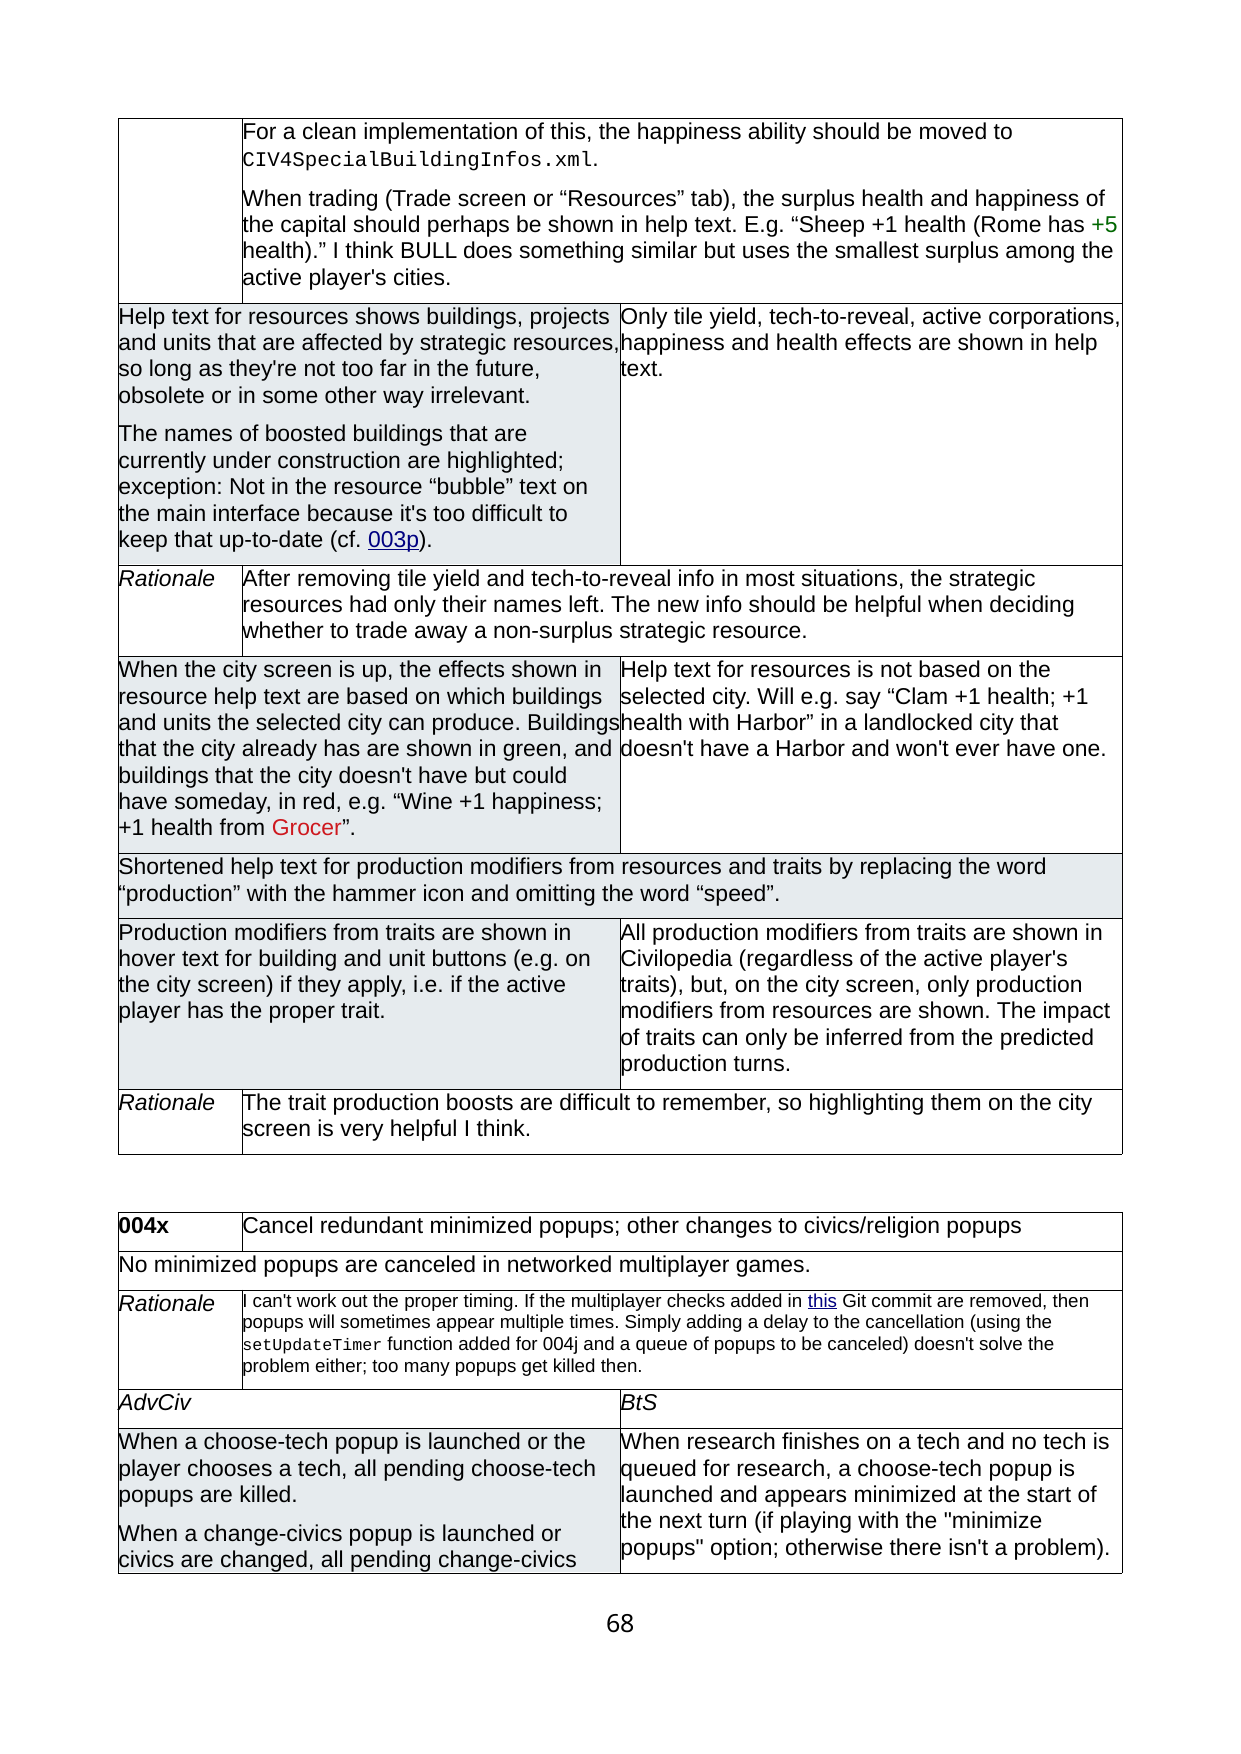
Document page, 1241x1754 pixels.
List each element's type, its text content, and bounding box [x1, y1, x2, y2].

table_cell No minimized popups are canceled in networked multiplayer games. [119, 1252, 1122, 1289]
table_cell For a clean implementation of this, the happiness ability should be moved to CIV4SpecialBuildingInfos.xml. When trading (Trade screen or “Resources” tab), the surplus health and happiness of the capital should perhaps be shown in help text. E.g. “Sheep +1 health (Rome has +5 health).” I think BULL does something similar but uses the smallest surplus among the active player's cities. [243, 119, 1122, 302]
table_cell After removing tile yield and tech-to-reveal info in most situations, the strategic resources had only their names left. The new info should be helpful when deciding whether to trade away a non-surplus strategic resource. [243, 566, 1122, 656]
table_cell [119, 119, 242, 302]
table_cell When a choose-tech popup is launched or the player chooses a tech, all pending choose-tech popups are killed. When a change-civics popup is launched or civics are changed, all pending change-civics [119, 1429, 620, 1572]
table_cell BtS [621, 1390, 1122, 1428]
table_cell AdvCiv [119, 1390, 620, 1428]
table_cell Rationale [119, 566, 242, 656]
table_cell Rationale [119, 1090, 242, 1154]
table_cell Help text for resources shows buildings, projects and units that are affected by strategic resources, so long as they're not too far in the future, obsolete or in some other way irrelevant. The names of boosted buildings that are currently under construction are highlighted; exception: Not in the resource “bubble” text on the main interface because it's too difficult to keep that up-to-date (cf. 003p). [119, 304, 620, 564]
table_cell Production modifiers from traits are shown in hover text for building and unit buttons (e.g. on the city screen) if they apply, i.e. if the active player has the proper trait. [119, 919, 620, 1089]
table_cell I can't work out the proper timing. If the multiplayer checks added in this Git commit are removed, then popups will sometimes appear multiple times. Simply adding a delay to the cancellation (using the setUpdateTimer function added for 004j and a queue of popups to be canceled) doesn't solve the problem either; too many popups get killed then. [243, 1291, 1122, 1389]
table_cell All production modifiers from traits are shown in Civilopedia (regardless of the active player's traits), but, on the city screen, only production modifiers from resources are shown. The impact of traits can only be inferred from the predicted production turns. [621, 919, 1122, 1089]
table_header 004x [119, 1213, 242, 1251]
table_cell Only tile yield, tech-to-reveal, active corporations, happiness and health effects are shown in help text. [621, 304, 1122, 564]
table_cell The trait production boosts are difficult to remember, so highlighting them on the city screen is very helpful I think. [243, 1090, 1122, 1154]
table_cell Rationale [119, 1291, 242, 1389]
table_header Cancel redundant minimized popups; other changes to civics/religion popups [243, 1213, 1122, 1251]
table_cell Shortened help text for production modifiers from resources and traits by replacing the word “production” with the hammer icon and omitting the word “speed”. [119, 854, 1122, 918]
table_cell When the city screen is up, the effects shown in resource help text are based on which buildings and units the selected city can produce. Buildings that the city already has are shown in green, and buildings that the city doesn't have but could have someday, in red, e.g. “Wine +1 happiness; +1 health from Grocer”. [119, 657, 620, 853]
table_cell Help text for resources is not based on the selected city. Will e.g. say “Clam +1 health; +1 health with Harbor” in a landlocked city that doesn't have a Harbor and won't ever have one. [621, 657, 1122, 853]
table_cell When research finishes on a tech and no tech is queued for research, a choose-tech popup is launched and appears minimized at the start of the next turn (if playing with the "minimize popups" option; otherwise there isn't a problem). [621, 1429, 1122, 1572]
